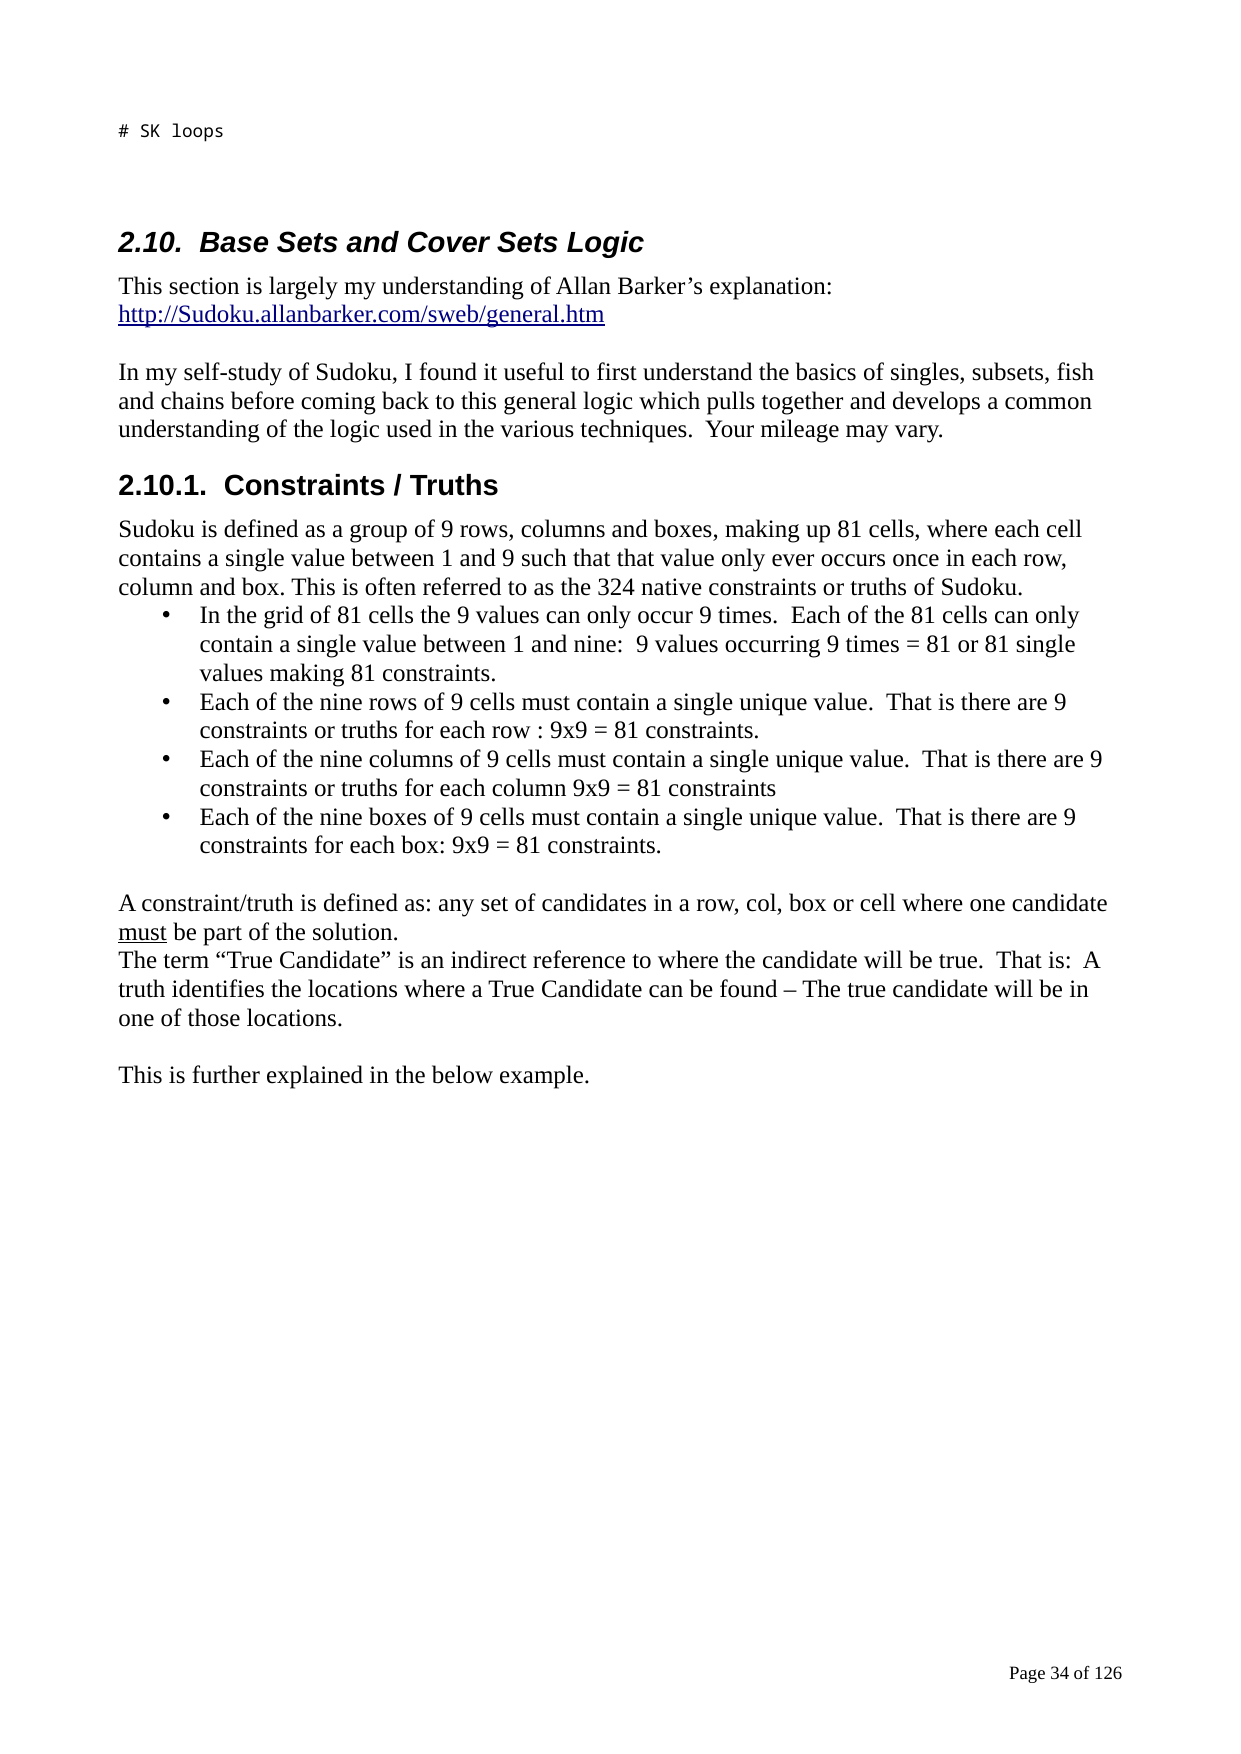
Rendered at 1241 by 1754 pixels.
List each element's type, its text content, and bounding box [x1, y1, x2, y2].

text This is further explained in the below example. [118, 1061, 1122, 1089]
list Each of the nine columns of 9 cells must contain a single unique value. That is there are 9 constraints or truths for each column 9x9 = 81 constraints [162, 744, 1122, 802]
text In my self-study of Sudoku, I found it useful to first understand the basics of singles, subsets, fish and chains before coming back to this general logic which pulls together and develops a common understanding of the logic used in the various techniques. Your mileage may vary. [118, 357, 1122, 443]
list In the grid of 81 cells the 9 values can only occur 9 times. Each of the 81 cells can only contain a single value between 1 and nine: 9 values occurring 9 times = 81 or 81 single values making 81 constraints. [162, 601, 1122, 687]
subtitle Base Sets and Cover Sets Logic [118, 225, 1122, 258]
text The term “True Candidate” is an indirect reference to where the candidate will be true. That is: A truth identifies the locations where a True Candidate can be found – The true candidate will be in one of those locations. [118, 946, 1122, 1032]
subtitle Constraints / Truths [118, 468, 1122, 502]
text A constraint/truth is defined as: any set of candidates in a row, col, box or cell where one candidate must be part of the solution. [118, 888, 1122, 946]
list Each of the nine rows of 9 cells must contain a single unique value. That is there are 9 constraints or truths for each row : 9x9 = 81 constraints. [162, 687, 1122, 744]
text Sudoku is defined as a group of 9 rows, columns and boxes, making up 81 cells, where each cell contains a single value between 1 and 9 such that that value only ever occurs once in each row, column and box. This is often referred to as the 324 native constraints or truths of Sudoku. [118, 514, 1122, 601]
text # SK loops [118, 118, 1122, 171]
text This section is largely my understanding of Allan Barker’s explanation: http://Sudoku.allanbarker.com/sweb/general.htm [118, 271, 1122, 328]
list Each of the nine boxes of 9 cells must contain a single unique value. That is there are 9 constraints for each box: 9x9 = 81 constraints. [162, 802, 1122, 859]
